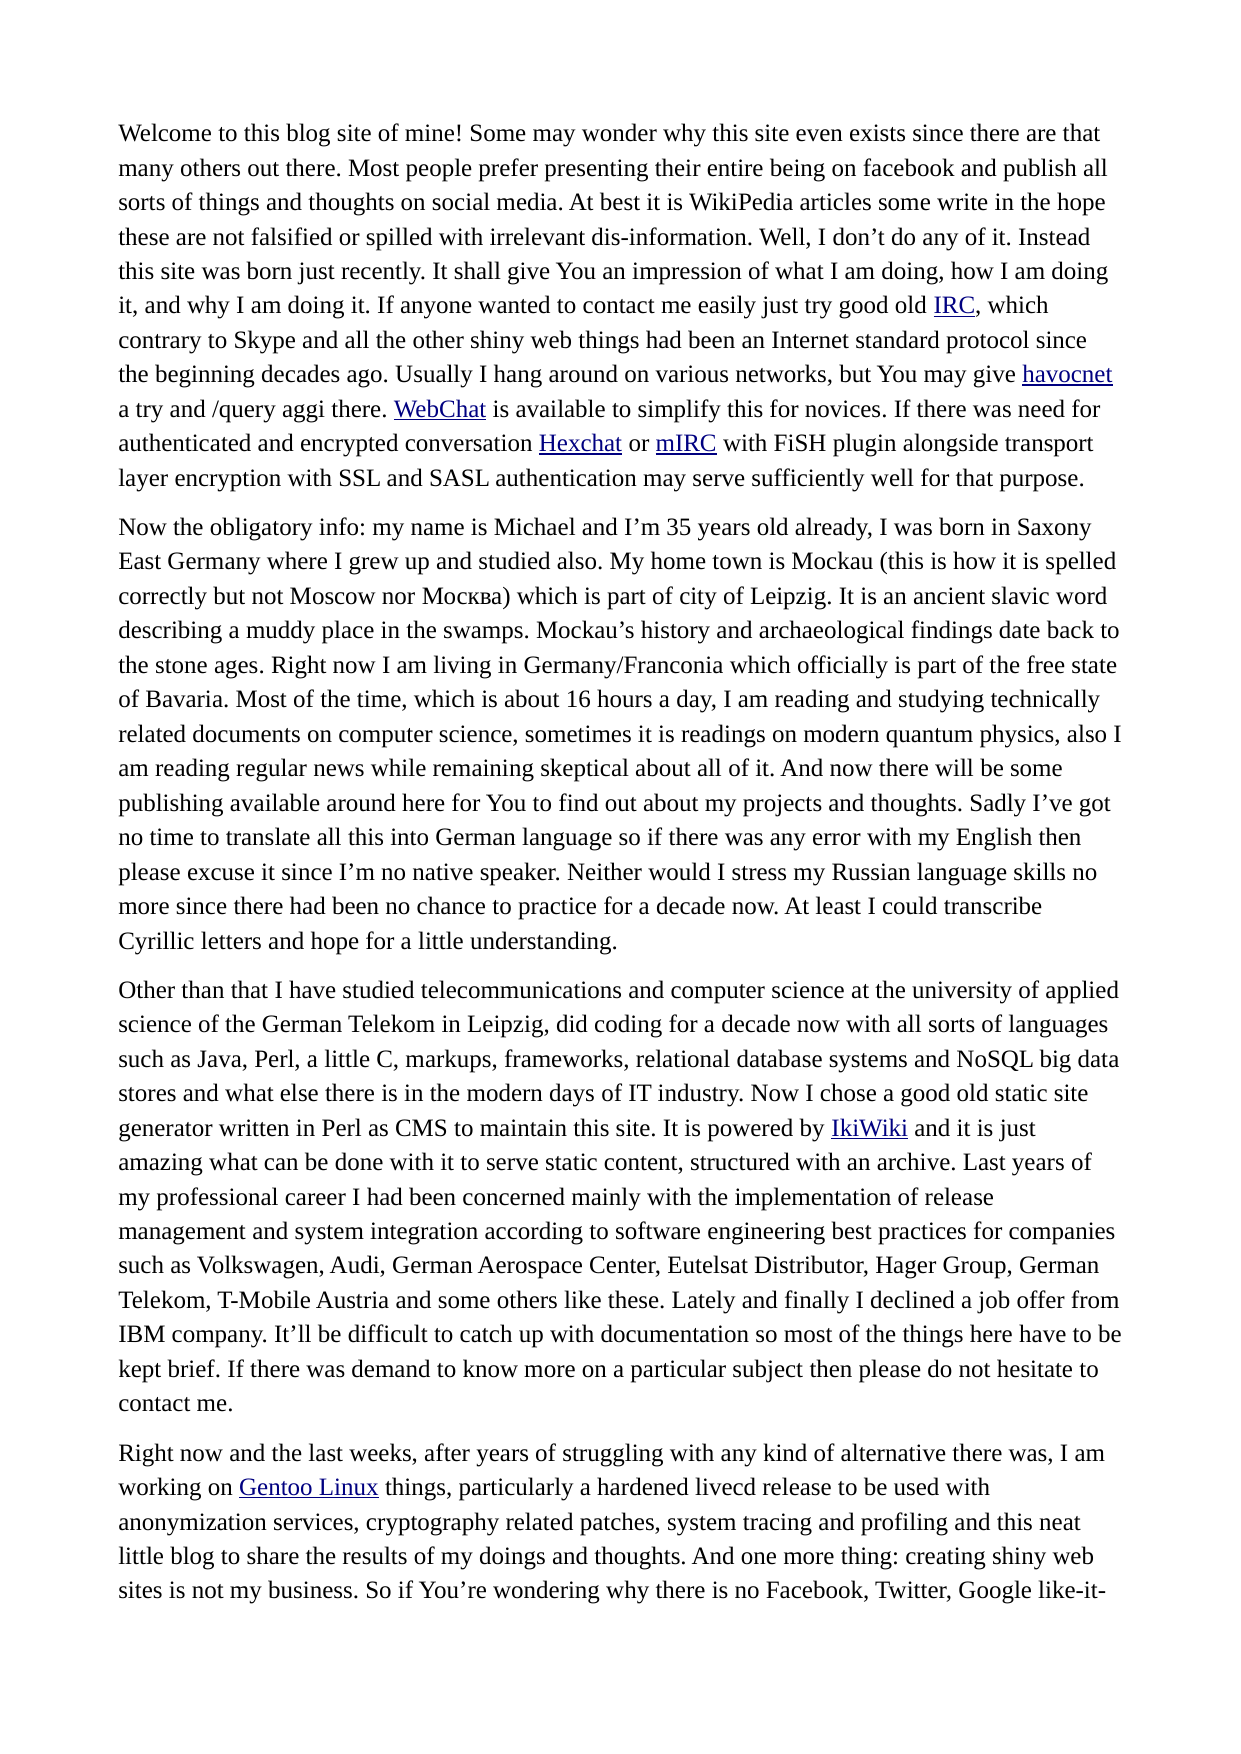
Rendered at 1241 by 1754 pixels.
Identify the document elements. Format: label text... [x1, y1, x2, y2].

text Other than that I have studied telecommunications and computer science at the university of applied science of the German Telekom in Leipzig, did coding for a decade now with all sorts of languages such as Java, Perl, a little C, markups, frameworks, relational database systems and NoSQL big data stores and what else there is in the modern days of IT industry. Now I chose a good old static site generator written in Perl as CMS to maintain this site. It is powered by IkiWiki and it is just amazing what can be done with it to serve static content, structured with an archive. Last years of my professional career I had been concerned mainly with the implementation of release management and system integration according to software engineering best practices for companies such as Volkswagen, Audi, German Aerospace Center, Eutelsat Distributor, Hager Group, German Telekom, T-Mobile Austria and some others like these. Lately and finally I declined a job offer from IBM company. It’ll be difficult to catch up with documentation so most of the things here have to be kept brief. If there was demand to know more on a particular subject then please do not hesitate to contact me. [118, 975, 1122, 1417]
text Right now and the last weeks, after years of struggling with any kind of alternative there was, I am working on Gentoo Linux things, particularly a hardened livecd release to be used with anonymization services, cryptography related patches, system tracing and profiling and this neat little blog to share the results of my doings and thoughts. And one more thing: creating shiny web sites is not my business. So if You’re wondering why there is no Facebook, Twitter, Google like-it- [118, 1438, 1122, 1604]
text Now the obligatory info: my name is Michael and I’m 35 years old already, I was born in Saxony East Germany where I grew up and studied also. My home town is Mockau (this is how it is spelled correctly but not Moscow nor Москва) which is part of city of Leipzig. It is an ancient slavic word describing a muddy place in the swamps. Mockau’s history and archaeological findings date back to the stone ages. Right now I am living in Germany/Franconia which officially is part of the free state of Bavaria. Most of the time, which is about 16 hours a day, I am reading and studying technically related documents on computer science, sometimes it is readings on modern quantum physics, also I am reading regular news while remaining skeptical about all of it. And now there will be some publishing available around here for You to find out about my projects and thoughts. Sadly I’ve got no time to translate all this into German language so if there was any error with my English then please excuse it since I’m no native speaker. Neither would I stress my Russian language skills no more since there had been no chance to practice for a decade now. At least I could transcribe Cyrillic letters and hope for a little understanding. [118, 512, 1122, 954]
text Welcome to this blog site of mine! Some may wonder why this site even exists since there are that many others out there. Most people prefer presenting their entire being on facebook and publish all sorts of things and thoughts on social media. At best it is WikiPedia articles some write in the hope these are not falsified or spilled with irrelevant dis-information. Well, I don’t do any of it. Instead this site was born just recently. It shall give You an impression of what I am doing, how I am doing it, and why I am doing it. If anyone wanted to contact me easily just try good old IRC, which contrary to Skype and all the other shiny web things had been an Internet standard protocol since the beginning decades ago. Usually I hang around on various networks, but You may give havocnet a try and /query aggi there. WebChat is available to simplify this for novices. If there was need for authenticated and encrypted conversation Hexchat or mIRC with FiSH plugin alongside transport layer encryption with SSL and SASL authentication may serve sufficiently well for that purpose. [118, 118, 1122, 492]
